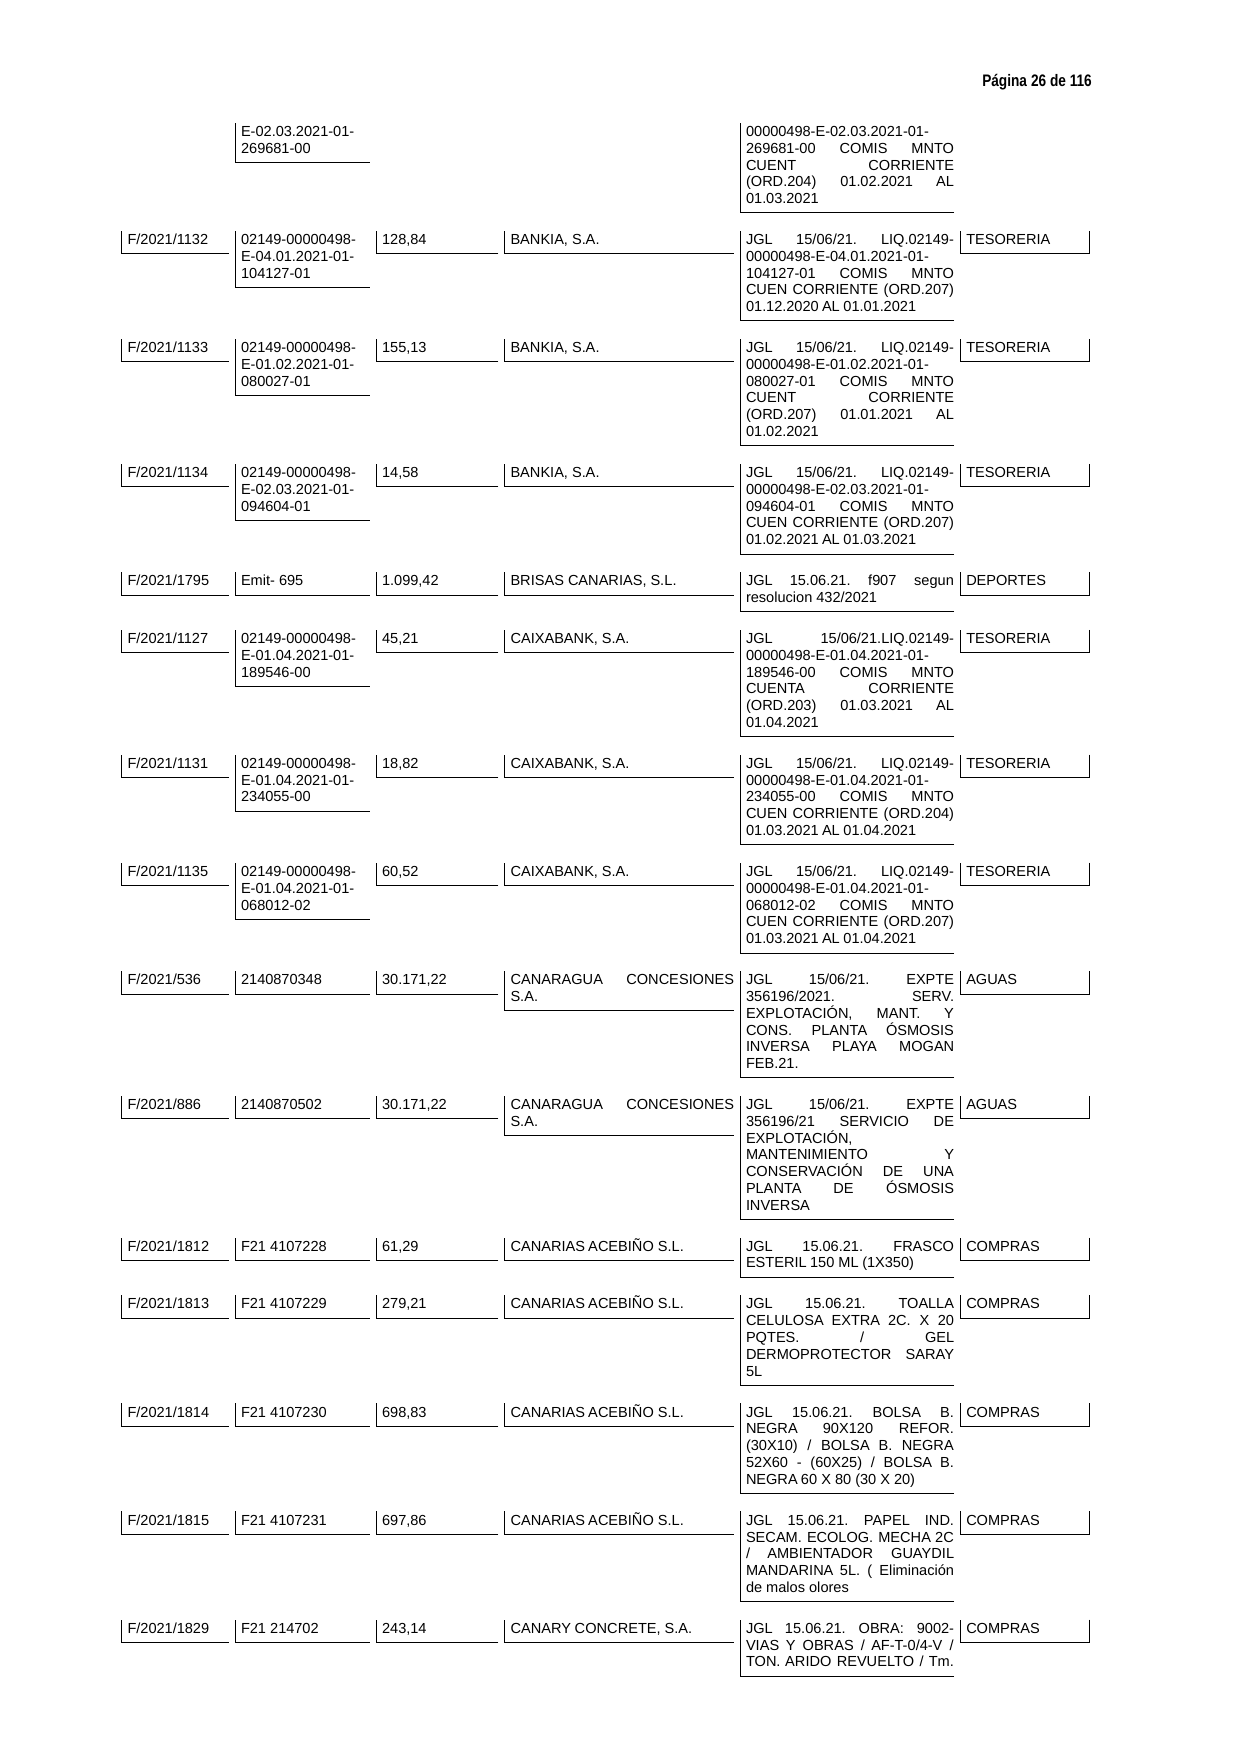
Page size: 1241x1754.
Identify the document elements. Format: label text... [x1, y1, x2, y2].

table_cell 243,14 [373, 1617, 501, 1679]
table_cell F/2021/1795 [118, 569, 232, 627]
table_cell JGL 15.06.21. BOLSA B. NEGRA 90X120 REFOR. (30X10) / BOLSA B. NEGRA 52X60 - (60X25) / BOLSA B. NEGRA 60 X 80 (30 X 20) [737, 1400, 957, 1508]
table_cell F21 214702 [232, 1617, 373, 1679]
table_cell F21 4107228 [232, 1235, 373, 1292]
table_cell F/2021/1815 [118, 1509, 232, 1617]
table_cell CANARY CONCRETE, S.A. [501, 1617, 737, 1679]
table_cell CANARIAS ACEBIÑO S.L. [501, 1400, 737, 1508]
table_cell 60,52 [373, 860, 501, 968]
table_cell 279,21 [373, 1292, 501, 1400]
table_cell CAIXABANK, S.A. [501, 860, 737, 968]
table_cell 30.171,22 [373, 968, 501, 1093]
table_cell F/2021/1135 [118, 860, 232, 968]
table_cell F/2021/536 [118, 968, 232, 1093]
table_cell [118, 120, 232, 228]
table_cell JGL 15/06/21. EXPTE 356196/21 SERVICIO DE EXPLOTACIÓN, MANTENIMIENTO Y CONSERVACIÓN DE UNA PLANTA DE ÓSMOSIS INVERSA [737, 1093, 957, 1234]
table_cell JGL 15.06.21. f907 segun resolucion 432/2021 [737, 569, 957, 627]
table_cell 61,29 [373, 1235, 501, 1292]
table_cell 1.099,42 [373, 569, 501, 627]
table_cell F/2021/886 [118, 1093, 232, 1234]
table_cell 30.171,22 [373, 1093, 501, 1234]
table_cell TESORERIA [957, 336, 1092, 461]
table_cell F21 4107230 [232, 1400, 373, 1508]
table_cell F21 4107231 [232, 1509, 373, 1617]
table_cell 128,84 [373, 228, 501, 336]
table_cell F/2021/1813 [118, 1292, 232, 1400]
table_cell 2140870502 [232, 1093, 373, 1234]
table_cell 02149-00000498-E-01.04.2021-01-234055-00 [232, 752, 373, 860]
table_cell 698,83 [373, 1400, 501, 1508]
table_cell CAIXABANK, S.A. [501, 752, 737, 860]
table_cell TESORERIA [957, 461, 1092, 569]
table_cell [957, 120, 1092, 228]
table_cell 155,13 [373, 336, 501, 461]
table_cell 45,21 [373, 627, 501, 752]
table_cell BANKIA, S.A. [501, 336, 737, 461]
table_cell COMPRAS [957, 1292, 1092, 1400]
table_cell COMPRAS [957, 1400, 1092, 1508]
table_cell F/2021/1133 [118, 336, 232, 461]
table_cell JGL 15/06/21. LIQ.02149-00000498-E-01.04.2021-01-068012-02 COMIS MNTO CUEN CORRIENTE (ORD.207) 01.03.2021 AL 01.04.2021 [737, 860, 957, 968]
table_cell CAIXABANK, S.A. [501, 627, 737, 752]
table_cell COMPRAS [957, 1617, 1092, 1679]
table_cell F/2021/1829 [118, 1617, 232, 1679]
table_cell F/2021/1134 [118, 461, 232, 569]
table_cell JGL 15/06/21. LIQ.02149-00000498-E-04.01.2021-01-104127-01 COMIS MNTO CUEN CORRIENTE (ORD.207) 01.12.2020 AL 01.01.2021 [737, 228, 957, 336]
table_cell F/2021/1814 [118, 1400, 232, 1508]
table_cell E-02.03.2021-01-269681-00 [232, 120, 373, 228]
table_cell 02149-00000498-E-04.01.2021-01-104127-01 [232, 228, 373, 336]
table_cell CANARIAS ACEBIÑO S.L. [501, 1292, 737, 1400]
table_cell 00000498-E-02.03.2021-01-269681-00 COMIS MNTO CUENT CORRIENTE (ORD.204) 01.02.2021 AL 01.03.2021 [737, 120, 957, 228]
table_cell BANKIA, S.A. [501, 461, 737, 569]
table_cell [373, 120, 501, 228]
table_cell 18,82 [373, 752, 501, 860]
table_cell AGUAS [957, 968, 1092, 1093]
table_cell AGUAS [957, 1093, 1092, 1234]
table_cell COMPRAS [957, 1509, 1092, 1617]
table_cell JGL 15.06.21. PAPEL IND. SECAM. ECOLOG. MECHA 2C / AMBIENTADOR GUAYDIL MANDARINA 5L. ( Eliminación de malos olores [737, 1509, 957, 1617]
table_cell 2140870348 [232, 968, 373, 1093]
table_cell F/2021/1127 [118, 627, 232, 752]
table_cell 02149-00000498-E-02.03.2021-01-094604-01 [232, 461, 373, 569]
table_cell BANKIA, S.A. [501, 228, 737, 336]
table_cell CANARIAS ACEBIÑO S.L. [501, 1235, 737, 1292]
table_cell JGL 15/06/21. EXPTE 356196/2021. SERV. EXPLOTACIÓN, MANT. Y CONS. PLANTA ÓSMOSIS INVERSA PLAYA MOGAN FEB.21. [737, 968, 957, 1093]
table_cell DEPORTES [957, 569, 1092, 627]
table_cell JGL 15.06.21. OBRA: 9002-VIAS Y OBRAS / AF-T-0/4-V / TON. ARIDO REVUELTO / Tm. [737, 1617, 957, 1679]
table_cell 02149-00000498-E-01.04.2021-01-068012-02 [232, 860, 373, 968]
table_cell F/2021/1132 [118, 228, 232, 336]
table_cell JGL 15/06/21.LIQ.02149-00000498-E-01.04.2021-01-189546-00 COMIS MNTO CUENTA CORRIENTE (ORD.203) 01.03.2021 AL 01.04.2021 [737, 627, 957, 752]
table_cell TESORERIA [957, 752, 1092, 860]
table_cell BRISAS CANARIAS, S.L. [501, 569, 737, 627]
table_cell Emit- 695 [232, 569, 373, 627]
table_cell CANARIAS ACEBIÑO S.L. [501, 1509, 737, 1617]
table_cell 02149-00000498-E-01.02.2021-01-080027-01 [232, 336, 373, 461]
table_cell 697,86 [373, 1509, 501, 1617]
table_cell CANARAGUA CONCESIONES S.A. [501, 1093, 737, 1234]
table_cell 14,58 [373, 461, 501, 569]
table_cell TESORERIA [957, 228, 1092, 336]
table_cell TESORERIA [957, 627, 1092, 752]
table_cell JGL 15.06.21. TOALLA CELULOSA EXTRA 2C. X 20 PQTES. / GEL DERMOPROTECTOR SARAY 5L [737, 1292, 957, 1400]
table_cell [501, 120, 737, 228]
table_cell CANARAGUA CONCESIONES S.A. [501, 968, 737, 1093]
table_cell TESORERIA [957, 860, 1092, 968]
table_cell COMPRAS [957, 1235, 1092, 1292]
table_cell F/2021/1812 [118, 1235, 232, 1292]
table_cell JGL 15.06.21. FRASCO ESTERIL 150 ML (1X350) [737, 1235, 957, 1292]
table_cell JGL 15/06/21. LIQ.02149-00000498-E-01.02.2021-01-080027-01 COMIS MNTO CUENT CORRIENTE (ORD.207) 01.01.2021 AL 01.02.2021 [737, 336, 957, 461]
table_cell JGL 15/06/21. LIQ.02149-00000498-E-01.04.2021-01-234055-00 COMIS MNTO CUEN CORRIENTE (ORD.204) 01.03.2021 AL 01.04.2021 [737, 752, 957, 860]
table_cell JGL 15/06/21. LIQ.02149-00000498-E-02.03.2021-01-094604-01 COMIS MNTO CUEN CORRIENTE (ORD.207) 01.02.2021 AL 01.03.2021 [737, 461, 957, 569]
table_cell F21 4107229 [232, 1292, 373, 1400]
table_cell 02149-00000498-E-01.04.2021-01-189546-00 [232, 627, 373, 752]
table_cell F/2021/1131 [118, 752, 232, 860]
